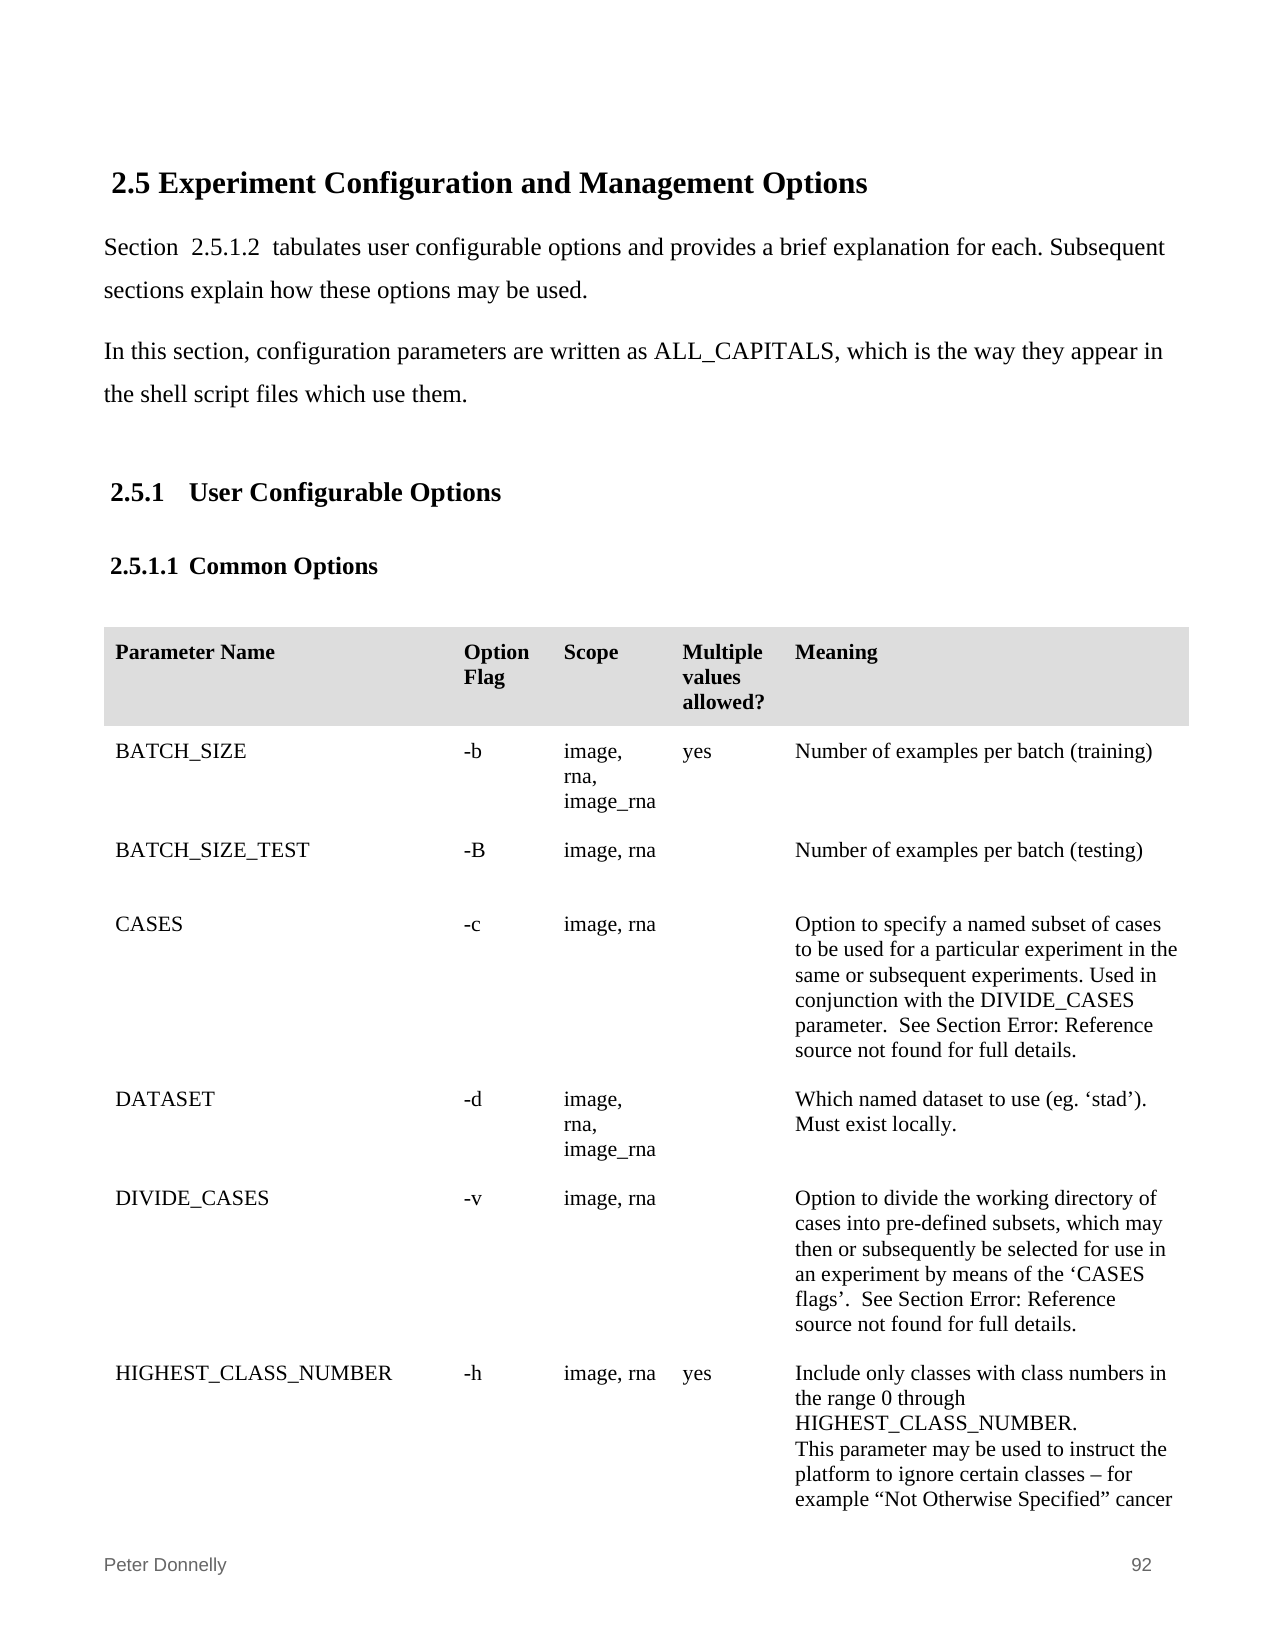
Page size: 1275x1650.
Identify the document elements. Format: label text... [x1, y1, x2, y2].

table_header Multiple values allowed? [671, 627, 783, 726]
table_cell Option to divide the working directory of cases into pre-defined subsets, which may then or subsequently be selected for use in an experiment by means of the ‘CASES flags’. See Section Error: Reference source not found for full details. [783, 1174, 1189, 1348]
table_cell image, rna, image_rna [552, 726, 671, 826]
table_cell DIVIDE_CASES [104, 1174, 452, 1348]
table_cell image, rna [552, 1174, 671, 1348]
subtitle Experiment Configuration and Management Options [103, 164, 1181, 200]
subtitle Common Options [103, 551, 1181, 580]
table_cell HIGHEST_CLASS_NUMBER [104, 1348, 452, 1523]
table_cell DATASET [104, 1074, 452, 1173]
table_header Option Flag [452, 627, 552, 726]
table_cell -v [452, 1174, 552, 1348]
table_cell image, rna [552, 900, 671, 1074]
table_cell [671, 1174, 783, 1348]
table_cell image, rna [552, 826, 671, 899]
table_cell BATCH_SIZE [104, 726, 452, 826]
table_cell yes [671, 1348, 783, 1523]
table_cell [671, 826, 783, 899]
table_cell Include only classes with class numbers in the range 0 through HIGHEST_CLASS_NUMBER. This parameter may be used to instruct the platform to ignore certain classes – for example “Not Otherwise Specified” cancer [783, 1348, 1189, 1523]
table_cell image, rna [552, 1348, 671, 1523]
table_cell Which named dataset to use (eg. ‘stad’). Must exist locally. [783, 1074, 1189, 1173]
table_cell CASES [104, 900, 452, 1074]
table_cell [671, 1074, 783, 1173]
table_cell Number of examples per batch (training) [783, 726, 1189, 826]
table_cell -h [452, 1348, 552, 1523]
table_header Parameter Name [104, 627, 452, 726]
text In this section, configuration parameters are written as ALL_CAPITALS, which is the way they appear in the shell script files which use them. [103, 336, 1181, 408]
table_cell Option to specify a named subset of cases to be used for a particular experiment in the same or subsequent experiments. Used in conjunction with the DIVIDE_CASES parameter. See Section Error: Reference source not found for full details. [783, 900, 1189, 1074]
table_header Meaning [783, 627, 1189, 726]
table_cell yes [671, 726, 783, 826]
table_cell -B [452, 826, 552, 899]
table_cell -d [452, 1074, 552, 1173]
subtitle User Configurable Options [103, 476, 1181, 507]
table_cell BATCH_SIZE_TEST [104, 826, 452, 899]
table_cell -b [452, 726, 552, 826]
table_cell [671, 900, 783, 1074]
table_cell Number of examples per batch (testing) [783, 826, 1189, 899]
text Section 2.5.1.2 tabulates user configurable options and provides a brief explanation for each. Subsequent sections explain how these options may be used. [103, 232, 1181, 304]
table_cell -c [452, 900, 552, 1074]
table_header Scope [552, 627, 671, 726]
table_cell image, rna, image_rna [552, 1074, 671, 1173]
